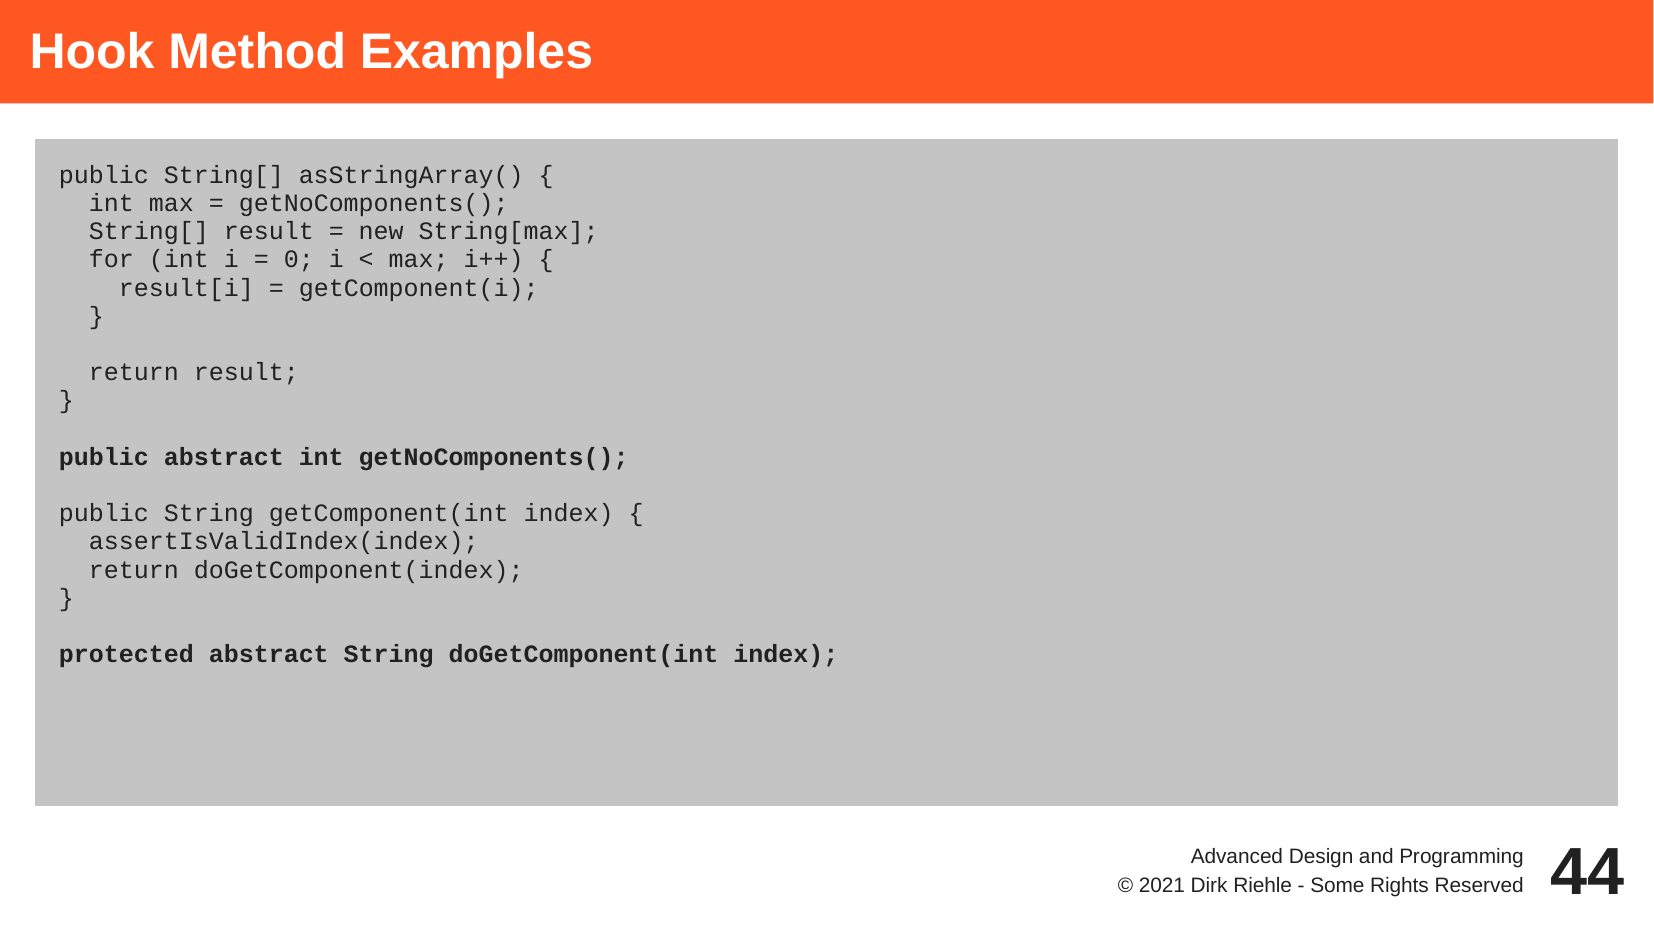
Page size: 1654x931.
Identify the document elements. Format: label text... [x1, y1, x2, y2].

list public String[] asStringArray() { int max = getNoComponents(); String[] result = new String[max]; for (int i = 0; i < max; i++) { result[i] = getComponent(i); } return result; } public abstract int getNoComponents(); public String getComponent(int index) { assertIsValidIndex(index); return doGetComponent(index); } protected abstract String doGetComponent(int index); [29, 132, 1625, 813]
title Hook Method Examples [0, 0, 1654, 104]
